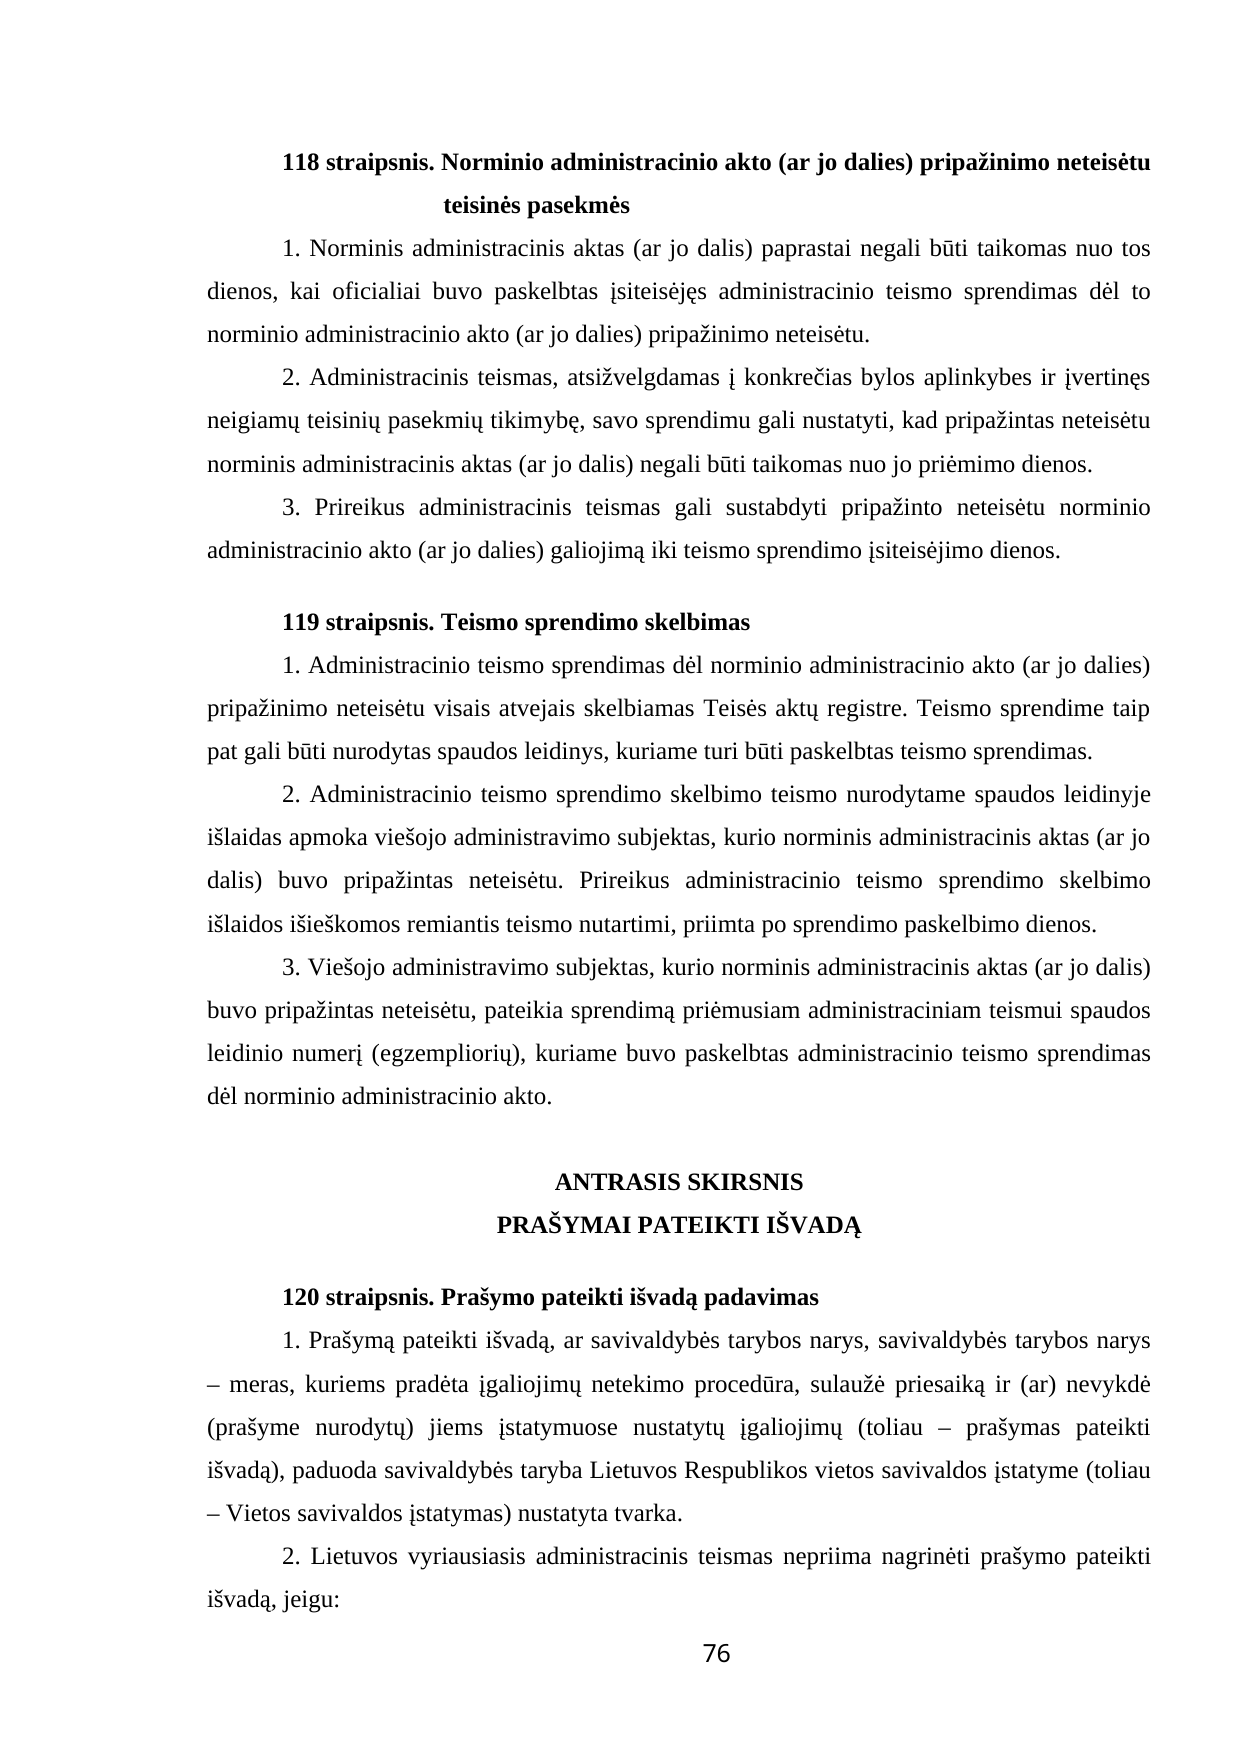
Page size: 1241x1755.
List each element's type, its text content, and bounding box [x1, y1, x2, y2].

text 3. Prireikus administracinis teismas gali sustabdyti pripažinto neteisėtu norminio administracinio akto (ar jo dalies) galiojimą iki teismo sprendimo įsiteisėjimo dienos. [207, 492, 1152, 564]
text ANTRASIS SKIRSNIS [207, 1167, 1152, 1196]
text 2. Administracinis teismas, atsižvelgdamas į konkrečias bylos aplinkybes ir įvertinęs neigiamų teisinių pasekmių tikimybę, savo sprendimu gali nustatyti, kad pripažintas neteisėtu norminis administracinis aktas (ar jo dalis) negali būti taikomas nuo jo priėmimo dienos. [207, 362, 1152, 477]
text 119 straipsnis. Teismo sprendimo skelbimas [207, 607, 1152, 636]
text 3. Viešojo administravimo subjektas, kurio norminis administracinis aktas (ar jo dalis) buvo pripažintas neteisėtu, pateikia sprendimą priėmusiam administraciniam teismui spaudos leidinio numerį (egzempliorių), kuriame buvo paskelbtas administracinio teismo sprendimas dėl norminio administracinio akto. [207, 952, 1152, 1110]
text 1. Prašymą pateikti išvadą, ar savivaldybės tarybos narys, savivaldybės tarybos narys – meras, kuriems pradėta įgaliojimų netekimo procedūra, sulaužė priesaiką ir (ar) nevykdė (prašyme nurodytų) jiems įstatymuose nustatytų įgaliojimų (toliau – prašymas pateikti išvadą), paduoda savivaldybės taryba Lietuvos Respublikos vietos savivaldos įstatyme (toliau – Vietos savivaldos įstatymas) nustatyta tvarka. [207, 1326, 1152, 1527]
text 120 straipsnis. Prašymo pateikti išvadą padavimas [207, 1282, 1152, 1311]
text 2. Administracinio teismo sprendimo skelbimo teismo nurodytame spaudos leidinyje išlaidas apmoka viešojo administravimo subjektas, kurio norminis administracinis aktas (ar jo dalis) buvo pripažintas neteisėtu. Prireikus administracinio teismo sprendimo skelbimo išlaidos išieškomos remiantis teismo nutartimi, priimta po sprendimo paskelbimo dienos. [207, 779, 1152, 937]
text 1. Norminis administracinis aktas (ar jo dalis) paprastai negali būti taikomas nuo tos dienos, kai oficialiai buvo paskelbtas įsiteisėjęs administracinio teismo sprendimas dėl to norminio administracinio akto (ar jo dalies) pripažinimo neteisėtu. [207, 233, 1152, 348]
text 2. Lietuvos vyriausiasis administracinis teismas nepriima nagrinėti prašymo pateikti išvadą, jeigu: [207, 1541, 1152, 1613]
text PRAŠYMAI PATEIKTI IŠVADĄ [207, 1211, 1152, 1239]
text 118 straipsnis. Norminio administracinio akto (ar jo dalies) pripažinimo neteisėtu teisinės pasekmės [282, 147, 1152, 219]
text 1. Administracinio teismo sprendimas dėl norminio administracinio akto (ar jo dalies) pripažinimo neteisėtu visais atvejais skelbiamas Teisės aktų registre. Teismo sprendime taip pat gali būti nurodytas spaudos leidinys, kuriame turi būti paskelbtas teismo sprendimas. [207, 650, 1152, 765]
